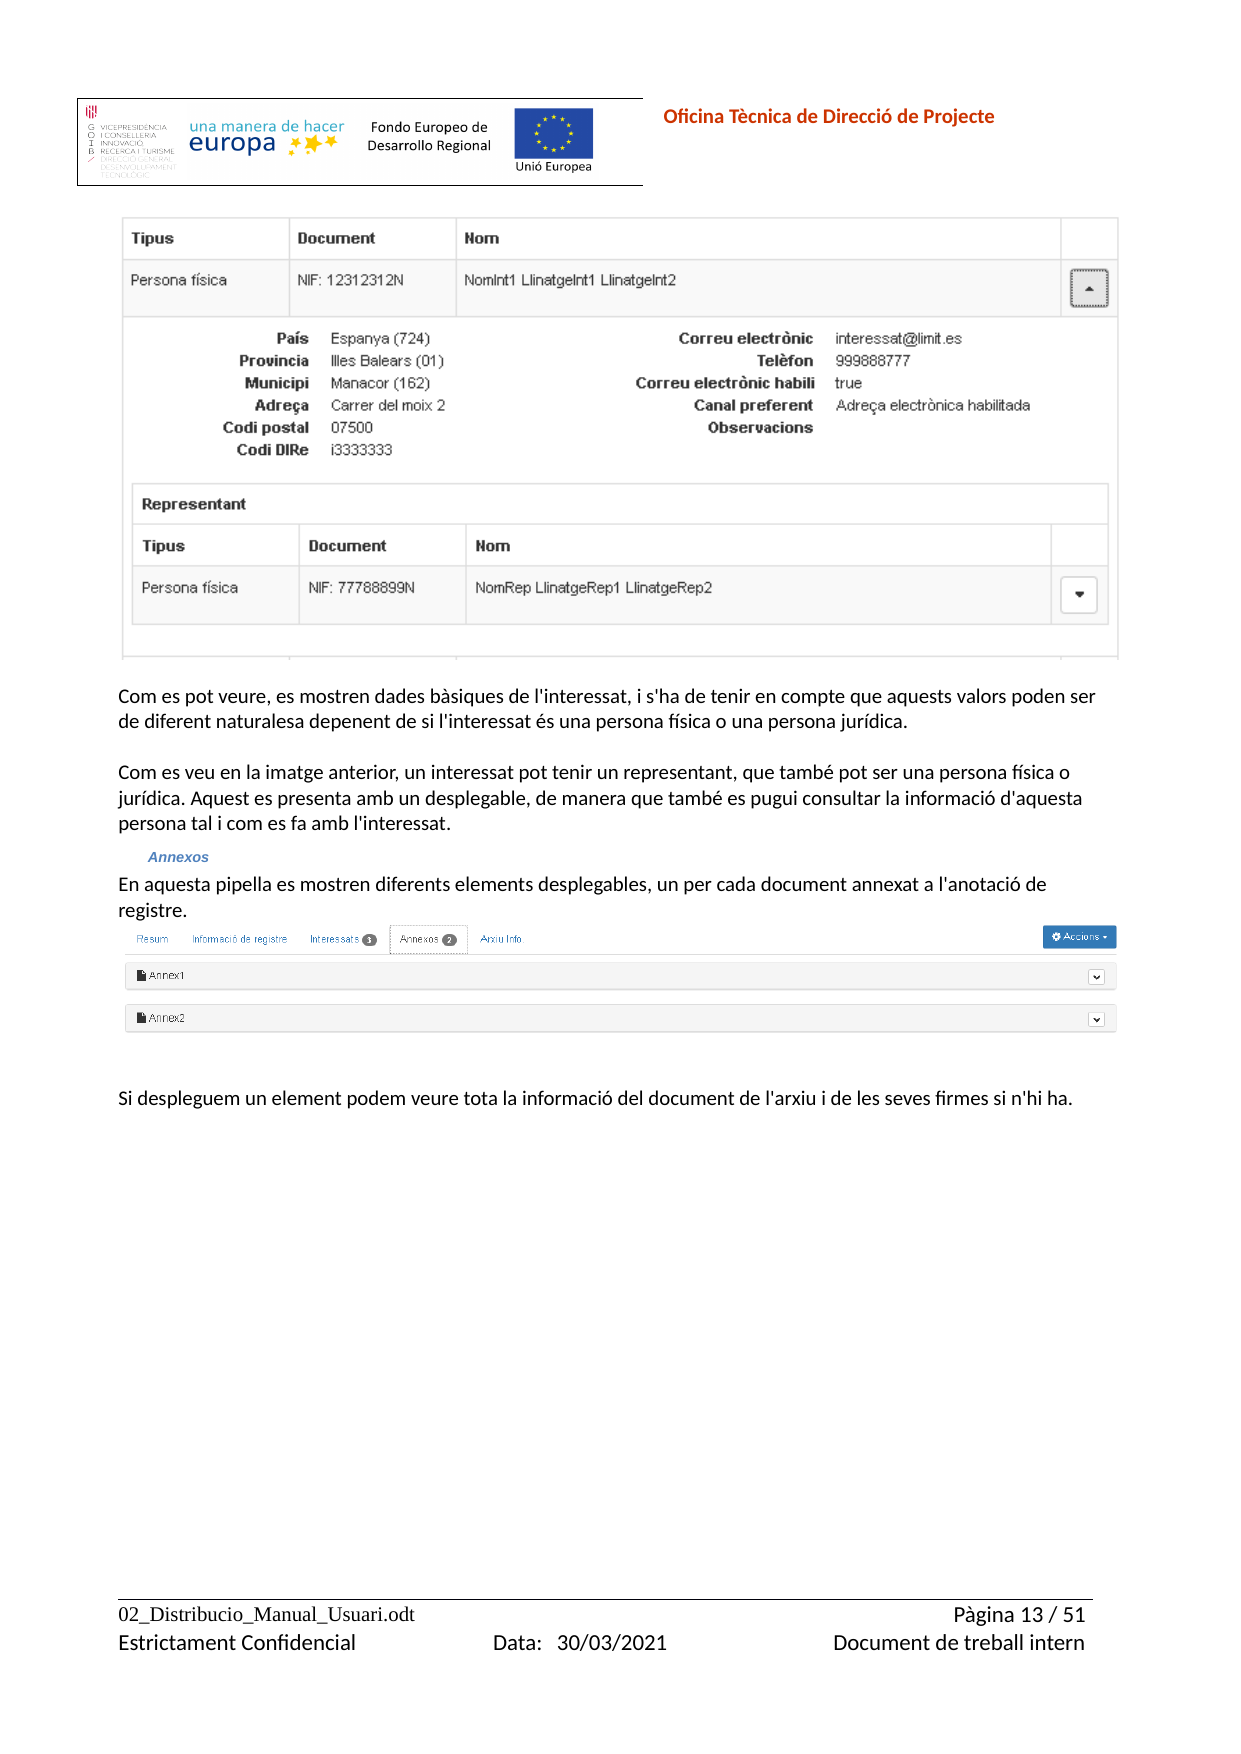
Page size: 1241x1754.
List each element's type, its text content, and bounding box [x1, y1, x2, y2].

picture [118, 922, 1123, 1035]
text Si despleguem un element podem veure tota la informació del document de l'arxiu i de les seves firmes si n'hi ha. [118, 1085, 1122, 1111]
picture [187, 103, 599, 180]
text Com es veu en la imatge anterior, un interessat pot tenir un representant, que també pot ser una persona física o jurídica. Aquest es presenta amb un desplegable, de manera que també es pugui consultar la informació d'aquesta persona tal i com es fa amb l'interessat. [118, 759, 1122, 836]
subtitle Annexos [148, 848, 1122, 865]
picture [118, 209, 1123, 660]
text En aquesta pipella es mostren diferents elements desplegables, un per cada document annexat a l'anotació de registre. [118, 871, 1122, 922]
picture [82, 103, 181, 180]
text Com es pot veure, es mostren dades bàsiques de l'interessat, i s'ha de tenir en compte que aquests valors poden ser de diferent naturalesa depenent de si l'interessat és una persona física o una persona jurídica. [118, 683, 1122, 734]
